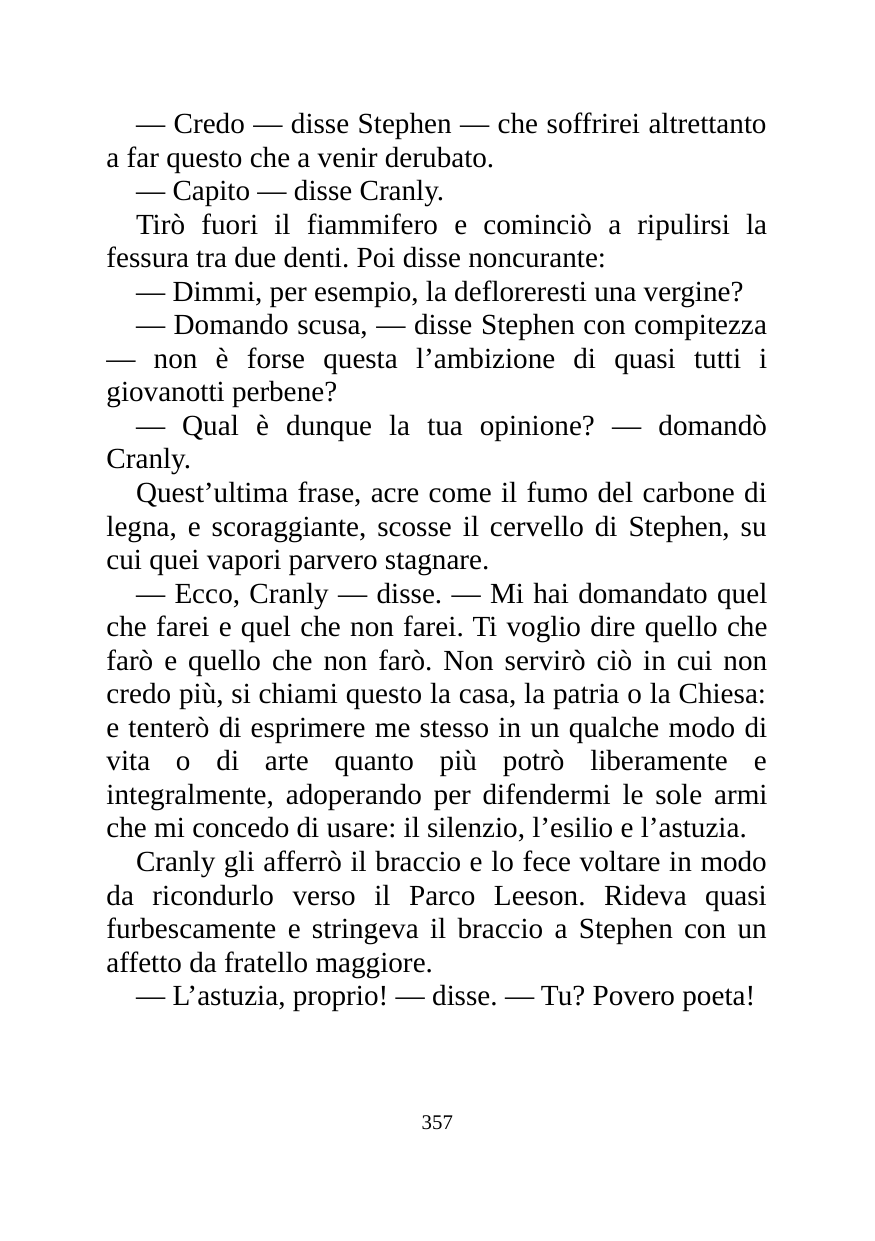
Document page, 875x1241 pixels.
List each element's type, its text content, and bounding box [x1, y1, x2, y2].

text — Capito — disse Cranly. [106, 173, 768, 207]
text Tirò fuori il fiammifero e cominciò a ripulirsi la fessura tra due denti. Poi disse noncurante: [106, 207, 768, 274]
text — Qual è dunque la tua opinione? — domandò Cranly. [106, 408, 768, 475]
text — Ecco, Cranly — disse. — Mi hai domandato quel che farei e quel che non farei. Ti voglio dire quello che farò e quello che non farò. Non servirò ciò in cui non credo più, si chiami questo la casa, la patria o la Chiesa: e tenterò di esprimere me stesso in un qualche modo di vita o di arte quanto più potrò liberamente e integralmente, adoperando per difendermi le sole armi che mi concedo di usare: il silenzio, l’esilio e l’astuzia. [106, 576, 768, 844]
text — Domando scusa, — disse Stephen con compitezza — non è forse questa l’ambizione di quasi tutti i giovanotti perbene? [106, 307, 768, 408]
text — Dimmi, per esempio, la defloreresti una vergine? [106, 274, 768, 307]
text Quest’ultima frase, acre come il fumo del carbone di legna, e scoraggiante, scosse il cervello di Stephen, su cui quei vapori parvero stagnare. [106, 475, 768, 576]
text — L’astuzia, proprio! — disse. — Tu? Povero poeta! [106, 978, 768, 1012]
text Cranly gli afferrò il braccio e lo fece voltare in modo da ricondurlo verso il Parco Leeson. Rideva quasi furbescamente e stringeva il braccio a Stephen con un affetto da fratello maggiore. [106, 844, 768, 978]
text — Credo — disse Stephen — che soffrirei altrettanto a far questo che a venir derubato. [106, 106, 768, 173]
